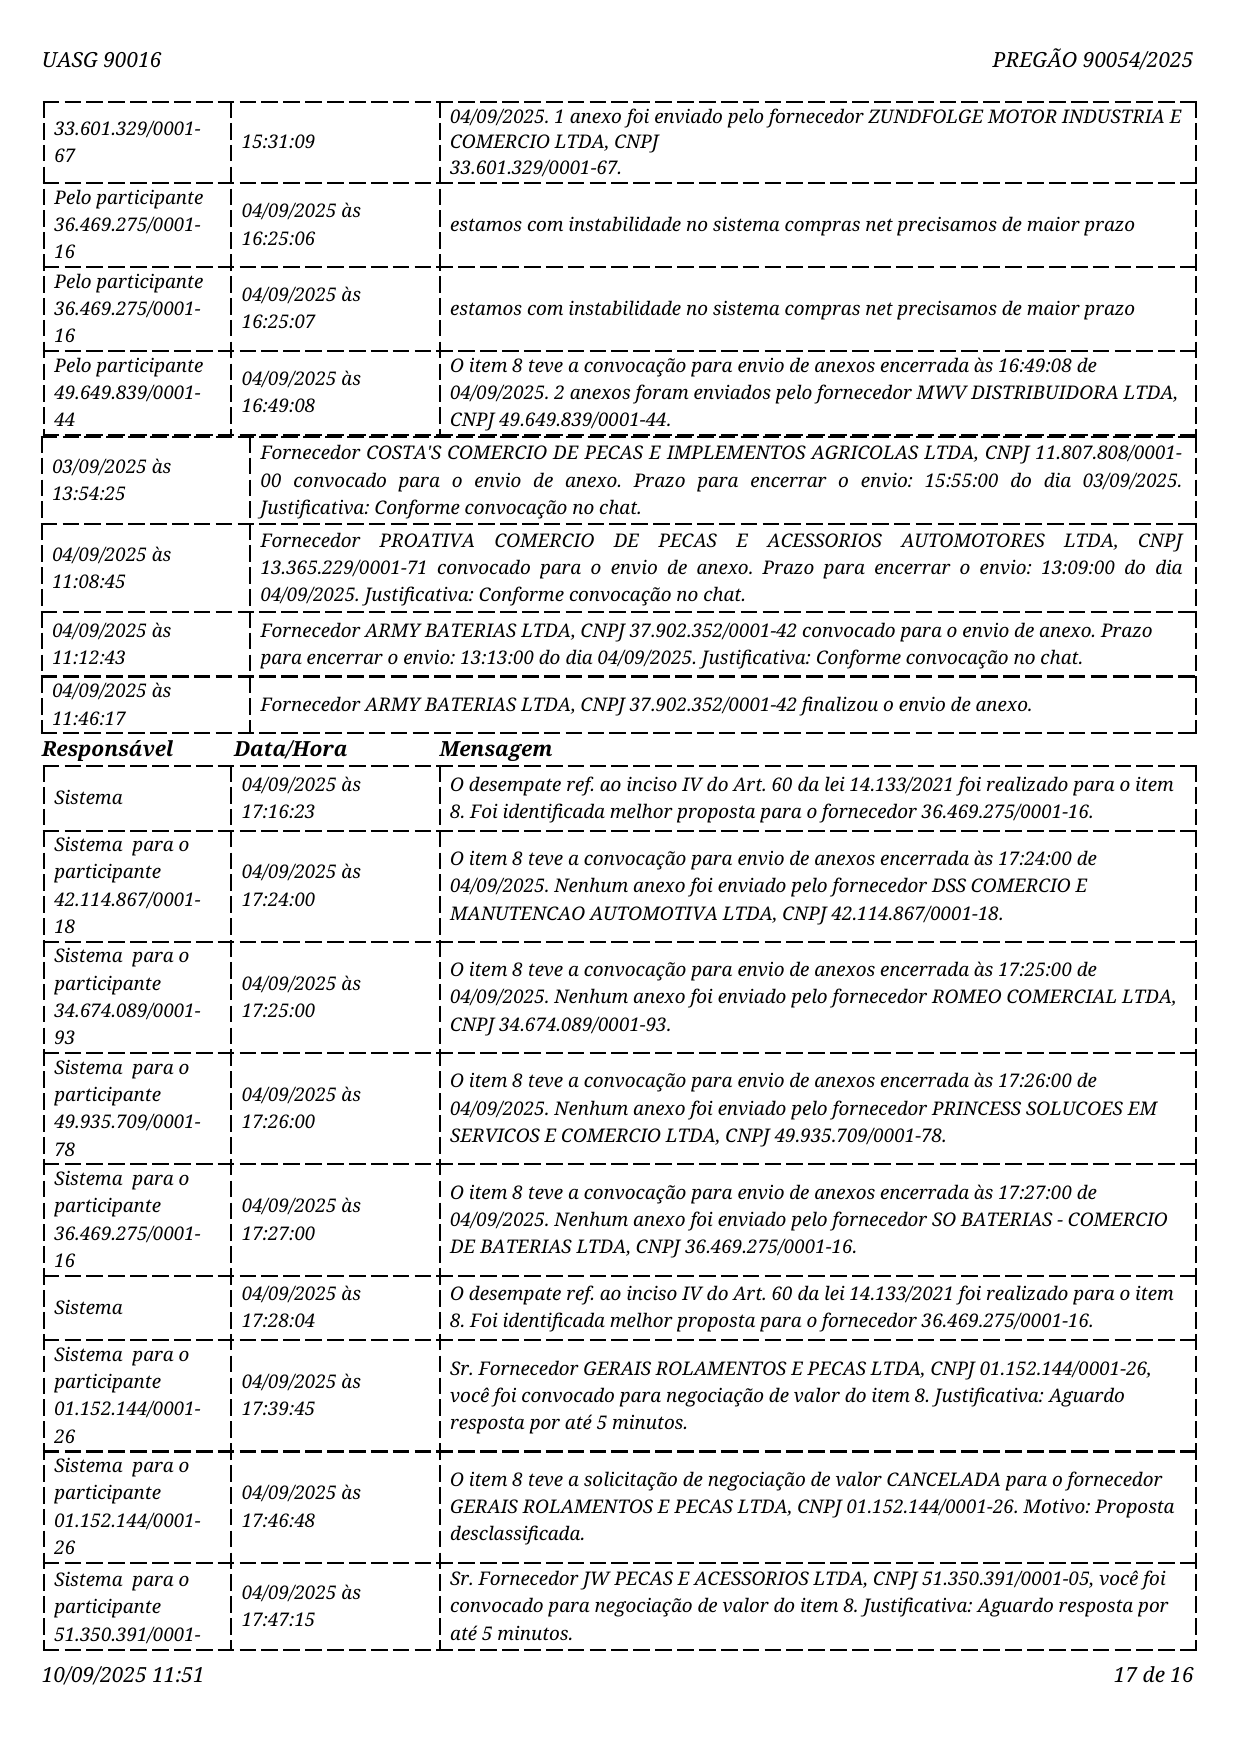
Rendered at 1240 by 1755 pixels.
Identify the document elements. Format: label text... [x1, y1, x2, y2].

table_cell 04/09/2025 às 16:25:07 [231, 266, 439, 350]
table_header O desempate ref. ao inciso IV do Art. 60 da lei 14.133/2021 foi realizado para o item 8. Foi identificada melhor proposta para o fornecedor 36.469.275/0001-16. [440, 765, 1196, 829]
table_cell O item 8 teve a convocação para envio de anexos encerrada às 16:49:08 de 04/09/2025. 2 anexos foram enviados pelo fornecedor MWV DISTRIBUIDORA LTDA, CNPJ 49.649.839/0001-44. [440, 350, 1196, 434]
table_cell Fornecedor PROATIVA COMERCIO DE PECAS E ACESSORIOS AUTOMOTORES LTDA, CNPJ 13.365.229/0001-71 convocado para o envio de anexo. Prazo para encerrar o envio: 13:09:00 do dia 04/09/2025. Justificativa: Conforme convocação no chat. [250, 523, 1196, 611]
table_cell 04/09/2025 às 17:47:15 [231, 1562, 439, 1649]
table_cell 04/09/2025 às 17:25:00 [231, 941, 439, 1052]
table_cell 33.601.329/0001-67 [44, 101, 231, 182]
table_cell Sr. Fornecedor JW PECAS E ACESSORIOS LTDA, CNPJ 51.350.391/0001-05, você foi convocado para negociação de valor do item 8. Justificativa: Aguardo resposta por até 5 minutos. [440, 1562, 1196, 1649]
table_cell Fornecedor ARMY BATERIAS LTDA, CNPJ 37.902.352/0001-42 convocado para o envio de anexo. Prazo para encerrar o envio: 13:13:00 do dia 04/09/2025. Justificativa: Conforme convocação no chat. [250, 611, 1196, 675]
table_cell Sistema para o participante 42.114.867/0001-18 [44, 830, 231, 941]
table_cell Pelo participante 36.469.275/0001-16 [44, 182, 231, 266]
table_header Sistema [44, 765, 231, 829]
table_cell Sistema para o participante 01.152.144/0001-26 [44, 1339, 231, 1450]
table_cell Sistema para o participante 36.469.275/0001-16 [44, 1163, 231, 1274]
table_cell 04/09/2025 às 17:28:04 [231, 1275, 439, 1339]
table_cell 04/09/2025 às 16:25:06 [231, 182, 439, 266]
table_cell O desempate ref. ao inciso IV do Art. 60 da lei 14.133/2021 foi realizado para o item 8. Foi identificada melhor proposta para o fornecedor 36.469.275/0001-16. [440, 1275, 1196, 1339]
table_cell 04/09/2025 às 11:12:43 [42, 611, 250, 675]
table_header Fornecedor COSTA'S COMERCIO DE PECAS E IMPLEMENTOS AGRICOLAS LTDA, CNPJ 11.807.808/0001-00 convocado para o envio de anexo. Prazo para encerrar o envio: 15:55:00 do dia 03/09/2025. Justificativa: Conforme convocação no chat. [250, 436, 1196, 523]
table_cell 04/09/2025 às 17:26:00 [231, 1052, 439, 1163]
table_cell 04/09/2025 às 17:24:00 [231, 830, 439, 941]
table_cell Sistema [44, 1275, 231, 1339]
table_cell estamos com instabilidade no sistema compras net precisamos de maior prazo [440, 182, 1196, 266]
table_cell Sistema para o participante 49.935.709/0001-78 [44, 1052, 231, 1163]
table_cell O item 8 teve a convocação para envio de anexos encerrada às 17:27:00 de 04/09/2025. Nenhum anexo foi enviado pelo fornecedor SO BATERIAS - COMERCIO DE BATERIAS LTDA, CNPJ 36.469.275/0001-16. [440, 1163, 1196, 1274]
table_cell Fornecedor ARMY BATERIAS LTDA, CNPJ 37.902.352/0001-42 finalizou o envio de anexo. [250, 675, 1196, 732]
table_cell 04/09/2025 às 17:27:00 [231, 1163, 439, 1274]
table_cell Pelo participante 36.469.275/0001-16 [44, 266, 231, 350]
table_cell 04/09/2025. 1 anexo foi enviado pelo fornecedor ZUNDFOLGE MOTOR INDUSTRIA E COMERCIO LTDA, CNPJ 33.601.329/0001-67. [440, 101, 1196, 182]
table_cell 15:31:09 [231, 101, 439, 182]
text Responsável Data/Hora Mensagem [42, 734, 1196, 763]
table_cell O item 8 teve a convocação para envio de anexos encerrada às 17:25:00 de 04/09/2025. Nenhum anexo foi enviado pelo fornecedor ROMEO COMERCIAL LTDA, CNPJ 34.674.089/0001-93. [440, 941, 1196, 1052]
table_cell Sistema para o participante 51.350.391/0001- [44, 1562, 231, 1649]
table_cell 04/09/2025 às 17:39:45 [231, 1339, 439, 1450]
table_header 03/09/2025 às 13:54:25 [42, 436, 250, 523]
table_cell 04/09/2025 às 16:49:08 [231, 350, 439, 434]
table_cell O item 8 teve a convocação para envio de anexos encerrada às 17:24:00 de 04/09/2025. Nenhum anexo foi enviado pelo fornecedor DSS COMERCIO E MANUTENCAO AUTOMOTIVA LTDA, CNPJ 42.114.867/0001-18. [440, 830, 1196, 941]
table_cell 04/09/2025 às 11:08:45 [42, 523, 250, 611]
table_cell Pelo participante 49.649.839/0001-44 [44, 350, 231, 434]
table_header 04/09/2025 às 17:16:23 [231, 765, 439, 829]
table_cell Sr. Fornecedor GERAIS ROLAMENTOS E PECAS LTDA, CNPJ 01.152.144/0001-26, você foi convocado para negociação de valor do item 8. Justificativa: Aguardo resposta por até 5 minutos. [440, 1339, 1196, 1450]
table_cell Sistema para o participante 34.674.089/0001-93 [44, 941, 231, 1052]
table_cell 04/09/2025 às 17:46:48 [231, 1450, 439, 1562]
table_cell Sistema para o participante 01.152.144/0001-26 [44, 1450, 231, 1562]
table_cell 04/09/2025 às 11:46:17 [42, 675, 250, 732]
table_cell O item 8 teve a solicitação de negociação de valor CANCELADA para o fornecedor GERAIS ROLAMENTOS E PECAS LTDA, CNPJ 01.152.144/0001-26. Motivo: Proposta desclassificada. [440, 1450, 1196, 1562]
table_cell estamos com instabilidade no sistema compras net precisamos de maior prazo [440, 266, 1196, 350]
table_cell O item 8 teve a convocação para envio de anexos encerrada às 17:26:00 de 04/09/2025. Nenhum anexo foi enviado pelo fornecedor PRINCESS SOLUCOES EM SERVICOS E COMERCIO LTDA, CNPJ 49.935.709/0001-78. [440, 1052, 1196, 1163]
